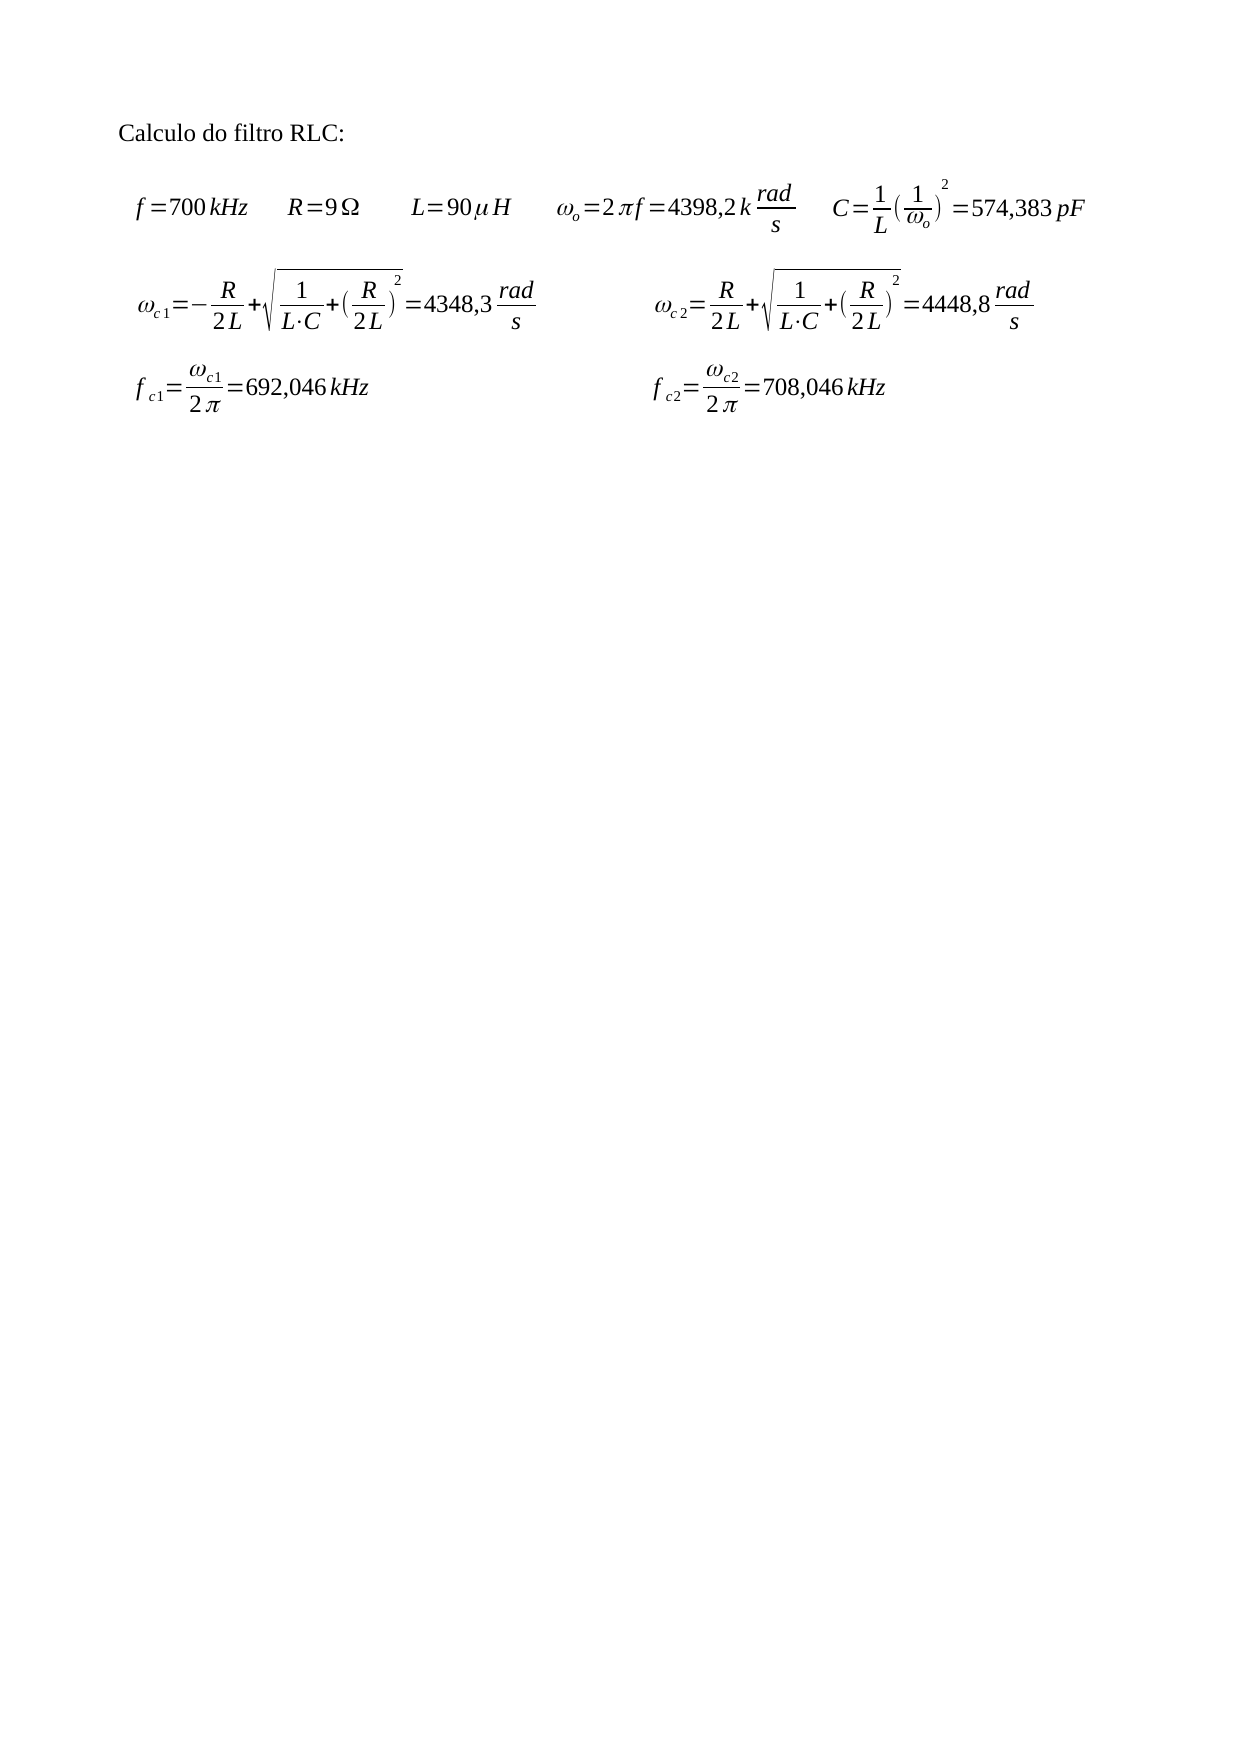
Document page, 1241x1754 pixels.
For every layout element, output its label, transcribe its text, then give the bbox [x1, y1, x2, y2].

text Calculo do filtro RLC: [118, 118, 1122, 147]
